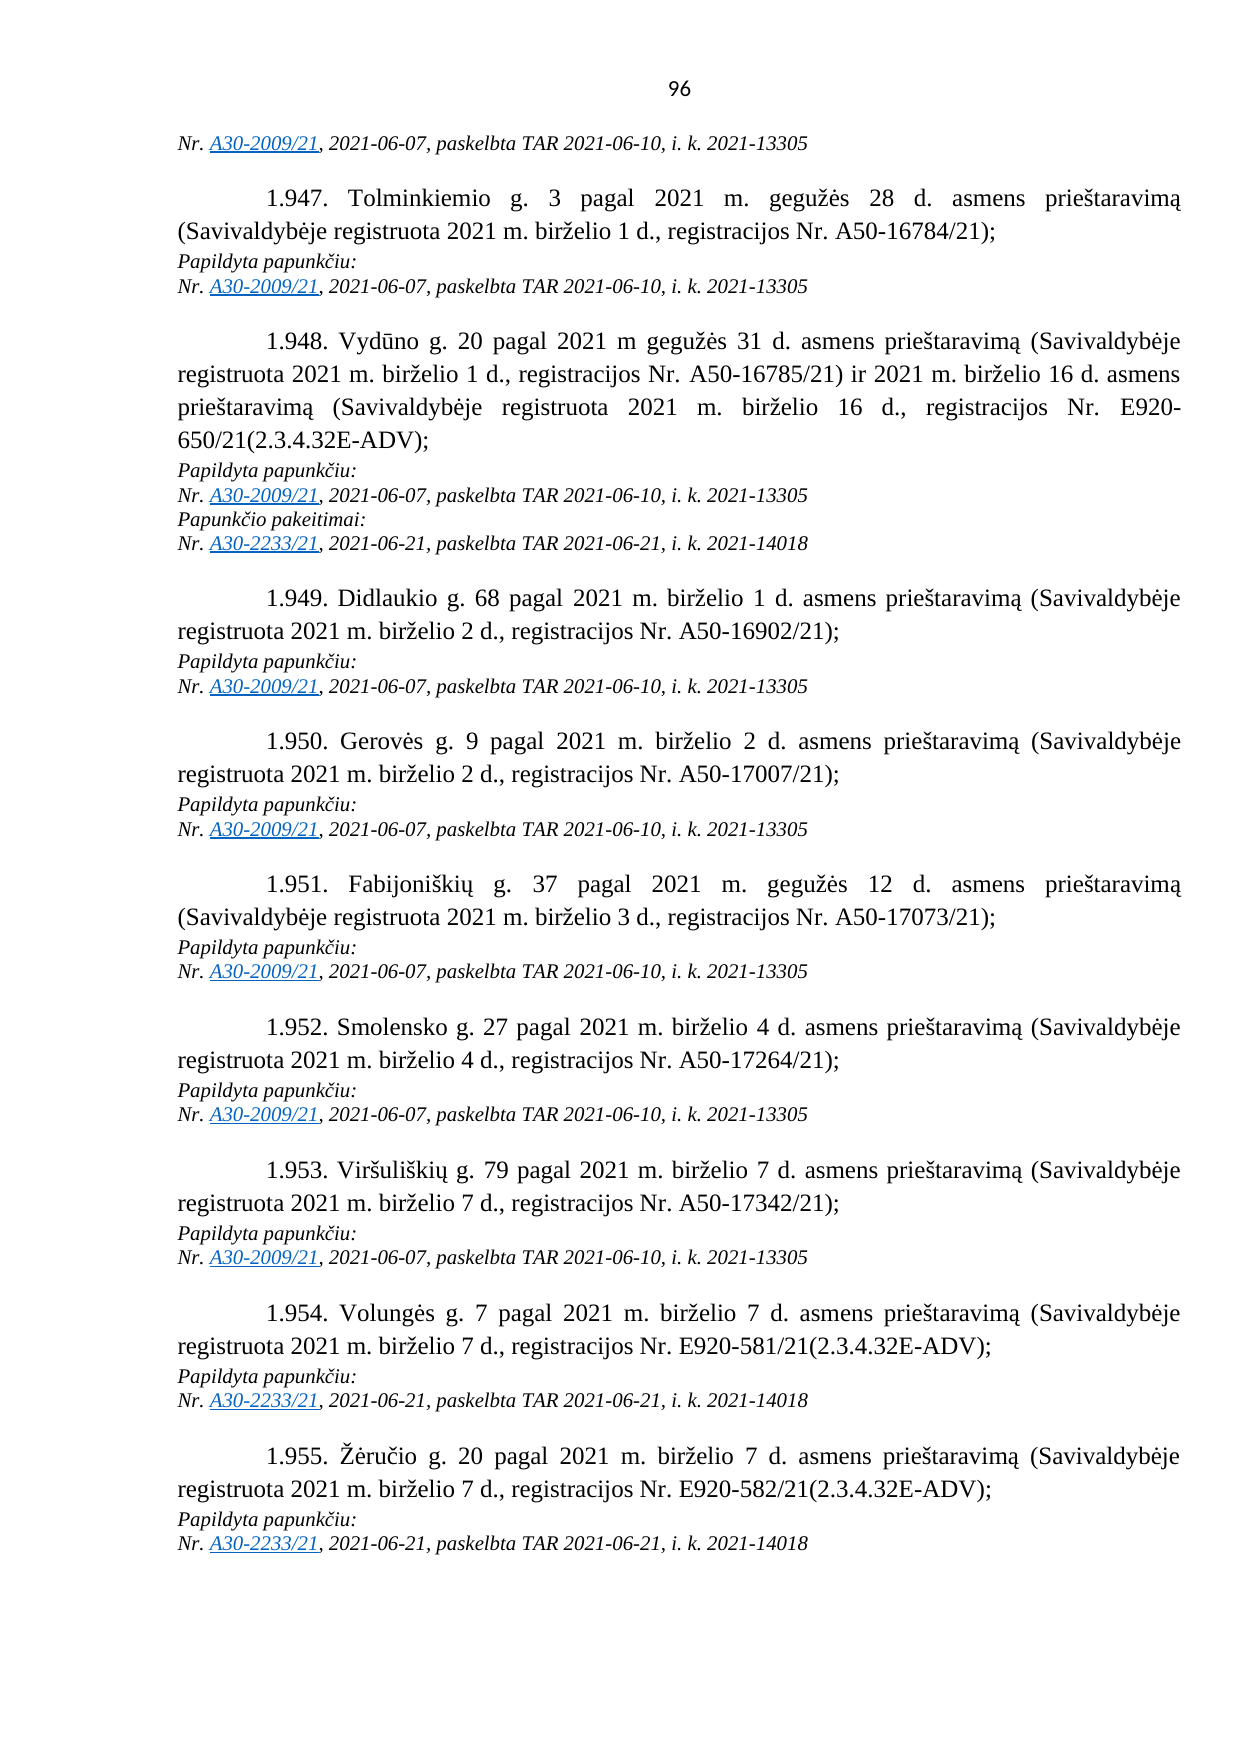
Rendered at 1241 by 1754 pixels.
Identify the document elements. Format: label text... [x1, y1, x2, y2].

text 1.954. Volungės g. 7 pagal 2021 m. birželio 7 d. asmens prieštaravimą (Savivaldybėje registruota 2021 m. birželio 7 d., registracijos Nr. E920-581/21(2.3.4.32E-ADV); [177, 1298, 1181, 1360]
text Nr. A30-2009/21, 2021-06-07, paskelbta TAR 2021-06-10, i. k. 2021-13305 [177, 673, 1181, 698]
text 1.955. Žėručio g. 20 pagal 2021 m. birželio 7 d. asmens prieštaravimą (Savivaldybėje registruota 2021 m. birželio 7 d., registracijos Nr. E920-582/21(2.3.4.32E-ADV); [177, 1441, 1181, 1503]
text 1.950. Gerovės g. 9 pagal 2021 m. birželio 2 d. asmens prieštaravimą (Savivaldybėje registruota 2021 m. birželio 2 d., registracijos Nr. A50-17007/21); [177, 726, 1181, 788]
text Nr. A30-2009/21, 2021-06-07, paskelbta TAR 2021-06-10, i. k. 2021-13305 [177, 959, 1181, 983]
text Nr. A30-2233/21, 2021-06-21, paskelbta TAR 2021-06-21, i. k. 2021-14018 [177, 1388, 1181, 1412]
text 1.952. Smolensko g. 27 pagal 2021 m. birželio 4 d. asmens prieštaravimą (Savivaldybėje registruota 2021 m. birželio 4 d., registracijos Nr. A50-17264/21); [177, 1012, 1181, 1074]
text Nr. A30-2233/21, 2021-06-21, paskelbta TAR 2021-06-21, i. k. 2021-14018 [177, 1531, 1181, 1555]
text Papildyta papunkčiu: [177, 935, 1181, 959]
text 1.951. Fabijoniškių g. 37 pagal 2021 m. gegužės 12 d. asmens prieštaravimą (Savivaldybėje registruota 2021 m. birželio 3 d., registracijos Nr. A50-17073/21); [177, 869, 1181, 931]
text Papildyta papunkčiu: [177, 1078, 1181, 1102]
text 1.947. Tolminkiemio g. 3 pagal 2021 m. gegužės 28 d. asmens prieštaravimą (Savivaldybėje registruota 2021 m. birželio 1 d., registracijos Nr. A50-16784/21); [177, 183, 1181, 245]
text Papunkčio pakeitimai: [177, 507, 1181, 531]
text Nr. A30-2009/21, 2021-06-07, paskelbta TAR 2021-06-10, i. k. 2021-13305 [177, 131, 1181, 155]
text Nr. A30-2009/21, 2021-06-07, paskelbta TAR 2021-06-10, i. k. 2021-13305 [177, 1102, 1181, 1126]
text Papildyta papunkčiu: [177, 1221, 1181, 1245]
text Papildyta papunkčiu: [177, 249, 1181, 273]
text Nr. A30-2009/21, 2021-06-07, paskelbta TAR 2021-06-10, i. k. 2021-13305 [177, 816, 1181, 841]
text Papildyta papunkčiu: [177, 649, 1181, 673]
text Papildyta papunkčiu: [177, 1364, 1181, 1388]
text Papildyta papunkčiu: [177, 1507, 1181, 1531]
text Nr. A30-2233/21, 2021-06-21, paskelbta TAR 2021-06-21, i. k. 2021-14018 [177, 531, 1181, 555]
text Papildyta papunkčiu: [177, 458, 1181, 482]
text Papildyta papunkčiu: [177, 792, 1181, 816]
text 1.953. Viršuliškių g. 79 pagal 2021 m. birželio 7 d. asmens prieštaravimą (Savivaldybėje registruota 2021 m. birželio 7 d., registracijos Nr. A50-17342/21); [177, 1155, 1181, 1217]
text Nr. A30-2009/21, 2021-06-07, paskelbta TAR 2021-06-10, i. k. 2021-13305 [177, 482, 1181, 507]
text Nr. A30-2009/21, 2021-06-07, paskelbta TAR 2021-06-10, i. k. 2021-13305 [177, 1245, 1181, 1269]
text 1.948. Vydūno g. 20 pagal 2021 m gegužės 31 d. asmens prieštaravimą (Savivaldybėje registruota 2021 m. birželio 1 d., registracijos Nr. A50-16785/21) ir 2021 m. birželio 16 d. asmens prieštaravimą (Savivaldybėje registruota 2021 m. birželio 16 d., registracijos Nr. E920-650/21(2.3.4.32E-ADV); [177, 326, 1181, 454]
text 1.949. Didlaukio g. 68 pagal 2021 m. birželio 1 d. asmens prieštaravimą (Savivaldybėje registruota 2021 m. birželio 2 d., registracijos Nr. A50-16902/21); [177, 583, 1181, 645]
text Nr. A30-2009/21, 2021-06-07, paskelbta TAR 2021-06-10, i. k. 2021-13305 [177, 273, 1181, 298]
